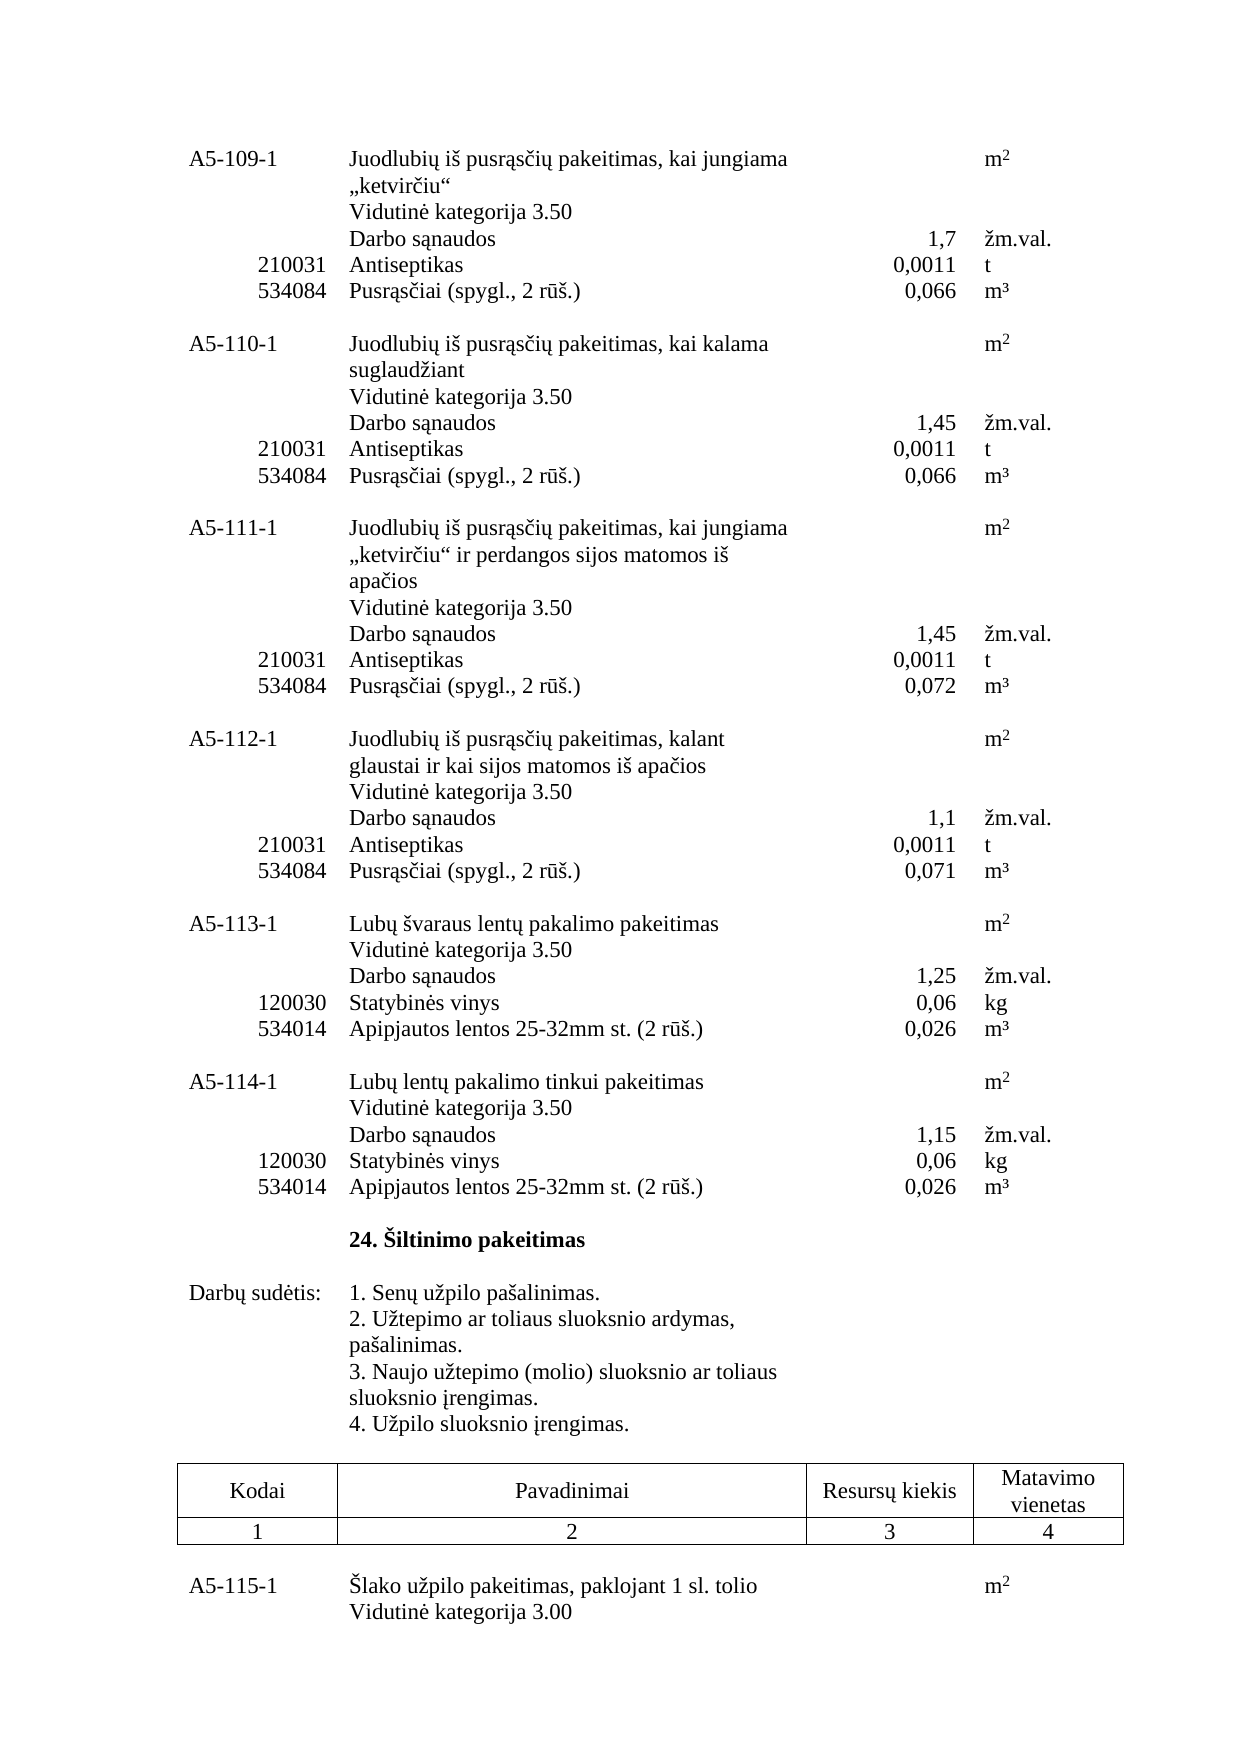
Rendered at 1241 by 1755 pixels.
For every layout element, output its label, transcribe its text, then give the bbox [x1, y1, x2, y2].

table_cell 1,15 [806, 1121, 973, 1147]
table_cell žm.val. [973, 225, 1123, 251]
table_cell Pusrąsčiai (spygl., 2 rūš.) [338, 673, 806, 699]
table_cell [338, 488, 806, 514]
table_cell Resursų kiekis [807, 1464, 973, 1517]
table_cell 0,0011 [806, 646, 973, 673]
table_cell Statybinės vinys [338, 989, 806, 1015]
table_cell žm.val. [973, 620, 1123, 646]
table_cell [806, 1358, 973, 1411]
table_cell 534014 [177, 1173, 338, 1200]
table_cell Vidutinė kategorija 3.50 [338, 778, 806, 804]
table_cell [177, 198, 338, 224]
table_cell Apipjautos lentos 25-32mm st. (2 rūš.) [338, 1015, 806, 1042]
table_cell Vidutinė kategorija 3.50 [338, 1094, 806, 1121]
table_cell 2. Užtepimo ar toliaus sluoksnio ardymas, pašalinimas. [338, 1305, 806, 1358]
table_cell Antiseptikas [338, 435, 806, 462]
table_cell [806, 515, 973, 593]
table_cell [177, 1200, 338, 1226]
table_cell [806, 1305, 973, 1358]
table_cell Darbo sąnaudos [338, 620, 806, 646]
table_cell 1 [178, 1518, 337, 1544]
table_cell [806, 304, 973, 330]
table_cell 534084 [177, 277, 338, 304]
table_cell Darbo sąnaudos [338, 963, 806, 989]
table_cell 0,0011 [806, 435, 973, 462]
table_cell Lubų lentų pakalimo tinkui pakeitimas [338, 1068, 806, 1094]
table_cell [177, 1253, 338, 1279]
table_cell 534084 [177, 673, 338, 699]
table_cell [177, 778, 338, 804]
table_cell [973, 699, 1123, 725]
table_cell [806, 1279, 973, 1305]
table_cell [973, 198, 1123, 224]
table_cell [806, 1042, 973, 1068]
table_cell Matavimo vienetas [974, 1464, 1123, 1517]
table_cell žm.val. [973, 804, 1123, 831]
table_cell m³ [973, 673, 1123, 699]
table_cell 0,026 [806, 1173, 973, 1200]
table_cell Darbo sąnaudos [338, 1121, 806, 1147]
table_cell [973, 118, 1123, 146]
table_cell Kodai [178, 1464, 337, 1517]
table_cell 1,1 [806, 804, 973, 831]
table_cell Vidutinė kategorija 3.50 [338, 383, 806, 409]
table_cell žm.val. [973, 1121, 1123, 1147]
table_cell Darbo sąnaudos [338, 804, 806, 831]
table_cell [177, 963, 338, 989]
table_cell [177, 594, 338, 620]
table_cell [338, 1042, 806, 1068]
table_cell [177, 225, 338, 251]
table_cell [177, 1437, 338, 1463]
table_cell [177, 304, 338, 330]
table_cell [177, 1094, 338, 1121]
table_cell [973, 383, 1123, 409]
table_cell 210031 [177, 646, 338, 673]
table_cell [338, 884, 806, 910]
table_cell [806, 1572, 973, 1598]
table_cell [806, 1411, 973, 1437]
table_cell [806, 488, 973, 514]
table_cell t [973, 435, 1123, 462]
table_cell [177, 620, 338, 646]
table_cell [806, 1226, 973, 1252]
table_cell Antiseptikas [338, 646, 806, 673]
table_cell [177, 409, 338, 435]
table_cell m2 [973, 725, 1123, 778]
table_cell 0,026 [806, 1015, 973, 1042]
table_cell 1,25 [806, 963, 973, 989]
table_cell [806, 699, 973, 725]
table_cell 210031 [177, 435, 338, 462]
table_cell [973, 1279, 1123, 1305]
table_cell [338, 304, 806, 330]
table_cell A5-109-1 [177, 146, 338, 198]
table_cell [973, 1598, 1123, 1624]
table_cell [177, 804, 338, 831]
table_cell t [973, 831, 1123, 857]
table_cell 3. Naujo užtepimo (molio) sluoksnio ar toliaus sluoksnio įrengimas. [338, 1358, 806, 1411]
table_cell Apipjautos lentos 25-32mm st. (2 rūš.) [338, 1173, 806, 1200]
table_cell kg [973, 989, 1123, 1015]
table_cell Vidutinė kategorija 3.50 [338, 936, 806, 962]
table_cell Pusrąsčiai (spygl., 2 rūš.) [338, 277, 806, 304]
table_cell [973, 1226, 1123, 1252]
table_cell m³ [973, 1015, 1123, 1042]
table_cell [177, 936, 338, 962]
table_cell [973, 1253, 1123, 1279]
table_cell žm.val. [973, 963, 1123, 989]
table_cell [973, 1358, 1123, 1411]
table_cell [973, 1437, 1123, 1463]
table_cell [973, 594, 1123, 620]
table_cell [806, 1545, 973, 1572]
table_cell m³ [973, 277, 1123, 304]
table_cell m2 [973, 515, 1123, 593]
table_cell [973, 884, 1123, 910]
table_cell [177, 1042, 338, 1068]
table_cell Vidutinė kategorija 3.50 [338, 594, 806, 620]
table_cell 3 [807, 1518, 973, 1544]
table_cell kg [973, 1147, 1123, 1173]
table_cell Darbo sąnaudos [338, 409, 806, 435]
table_cell [806, 884, 973, 910]
table_cell 0,072 [806, 673, 973, 699]
table_cell t [973, 251, 1123, 277]
table_cell [338, 1253, 806, 1279]
table_cell [806, 198, 973, 224]
table_cell Vidutinė kategorija 3.00 [338, 1598, 806, 1624]
table_cell m2 [973, 1068, 1123, 1094]
table_cell [806, 1200, 973, 1226]
table_cell Lubų švaraus lentų pakalimo pakeitimas [338, 910, 806, 936]
table_cell Juodlubių iš pusrąsčių pakeitimas, kalant glaustai ir kai sijos matomos iš apačios [338, 725, 806, 778]
table_cell A5-114-1 [177, 1068, 338, 1094]
table_cell m2 [973, 330, 1123, 383]
table_cell [177, 1121, 338, 1147]
table_cell 210031 [177, 251, 338, 277]
table_cell A5-111-1 [177, 515, 338, 593]
table_cell [338, 1200, 806, 1226]
table_cell 1,45 [806, 620, 973, 646]
table_cell [806, 1068, 973, 1094]
table_cell [177, 699, 338, 725]
table_cell [806, 1094, 973, 1121]
table_cell m³ [973, 1173, 1123, 1200]
table_cell Statybinės vinys [338, 1147, 806, 1173]
table_cell m³ [973, 857, 1123, 883]
table_cell Vidutinė kategorija 3.50 [338, 198, 806, 224]
table_cell 1,7 [806, 225, 973, 251]
table_cell Šlako užpilo pakeitimas, paklojant 1 sl. tolio [338, 1572, 806, 1598]
table_cell [806, 118, 973, 146]
table_cell [806, 725, 973, 778]
table_cell [806, 383, 973, 409]
table_cell A5-115-1 [177, 1572, 338, 1598]
table_cell Antiseptikas [338, 251, 806, 277]
table_cell 120030 [177, 1147, 338, 1173]
table_cell 4. Užpilo sluoksnio įrengimas. [338, 1411, 806, 1437]
table_cell [973, 778, 1123, 804]
table_cell 0,066 [806, 277, 973, 304]
table_cell [338, 699, 806, 725]
table_cell [338, 118, 806, 146]
table_cell 1,45 [806, 409, 973, 435]
table_cell Antiseptikas [338, 831, 806, 857]
table_cell [973, 1545, 1123, 1572]
table_cell [338, 1437, 806, 1463]
table_cell [806, 778, 973, 804]
table_cell Juodlubių iš pusrąsčių pakeitimas, kai jungiama „ketvirčiu“ [338, 146, 806, 198]
table_cell A5-110-1 [177, 330, 338, 383]
table_cell [177, 1305, 338, 1358]
table_cell [973, 1042, 1123, 1068]
table_cell 0,066 [806, 462, 973, 488]
table_cell A5-113-1 [177, 910, 338, 936]
table_cell 1. Senų užpilo pašalinimas. [338, 1279, 806, 1305]
table_cell 210031 [177, 831, 338, 857]
table_cell [806, 1253, 973, 1279]
table_cell 4 [974, 1518, 1123, 1544]
table_cell Juodlubių iš pusrąsčių pakeitimas, kai kalama suglaudžiant [338, 330, 806, 383]
table_cell [973, 488, 1123, 514]
table_cell [177, 1598, 338, 1624]
table_cell Darbo sąnaudos [338, 225, 806, 251]
table_cell t [973, 646, 1123, 673]
table_cell Pusrąsčiai (spygl., 2 rūš.) [338, 857, 806, 883]
table_cell [973, 1200, 1123, 1226]
table_cell 2 [338, 1518, 806, 1544]
table_cell A5-112-1 [177, 725, 338, 778]
table_cell [177, 1545, 338, 1572]
table_cell [177, 488, 338, 514]
table_cell [338, 1545, 806, 1572]
table_cell [806, 330, 973, 383]
table_cell [177, 1226, 338, 1252]
table_cell [177, 884, 338, 910]
table_cell [973, 1305, 1123, 1358]
table_cell [973, 1094, 1123, 1121]
table_cell [806, 910, 973, 936]
table_cell m³ [973, 462, 1123, 488]
table_cell 24. Šiltinimo pakeitimas [338, 1226, 806, 1252]
table_cell m2 [973, 146, 1123, 198]
table_cell 0,0011 [806, 831, 973, 857]
table_cell 0,071 [806, 857, 973, 883]
table_cell 534084 [177, 857, 338, 883]
table_cell 534014 [177, 1015, 338, 1042]
table_cell [973, 936, 1123, 962]
table_cell 120030 [177, 989, 338, 1015]
table_cell m2 [973, 910, 1123, 936]
table_cell žm.val. [973, 409, 1123, 435]
table_cell [806, 146, 973, 198]
table_cell [177, 1358, 338, 1411]
table_cell 0,06 [806, 989, 973, 1015]
table_cell [177, 383, 338, 409]
table_cell [806, 936, 973, 962]
table_cell [806, 1437, 973, 1463]
table_cell [973, 1411, 1123, 1437]
table_cell Pusrąsčiai (spygl., 2 rūš.) [338, 462, 806, 488]
table_cell 0,0011 [806, 251, 973, 277]
table_cell [806, 594, 973, 620]
table_cell Juodlubių iš pusrąsčių pakeitimas, kai jungiama „ketvirčiu“ ir perdangos sijos matomos iš apačios [338, 515, 806, 593]
table_cell [177, 118, 338, 146]
table_cell 0,06 [806, 1147, 973, 1173]
table_cell 534084 [177, 462, 338, 488]
table_cell [177, 1411, 338, 1437]
table_cell m2 [973, 1572, 1123, 1598]
table_cell Darbų sudėtis: [177, 1279, 338, 1305]
table_cell [806, 1598, 973, 1624]
table_cell [973, 304, 1123, 330]
table_cell Pavadinimai [338, 1464, 806, 1517]
